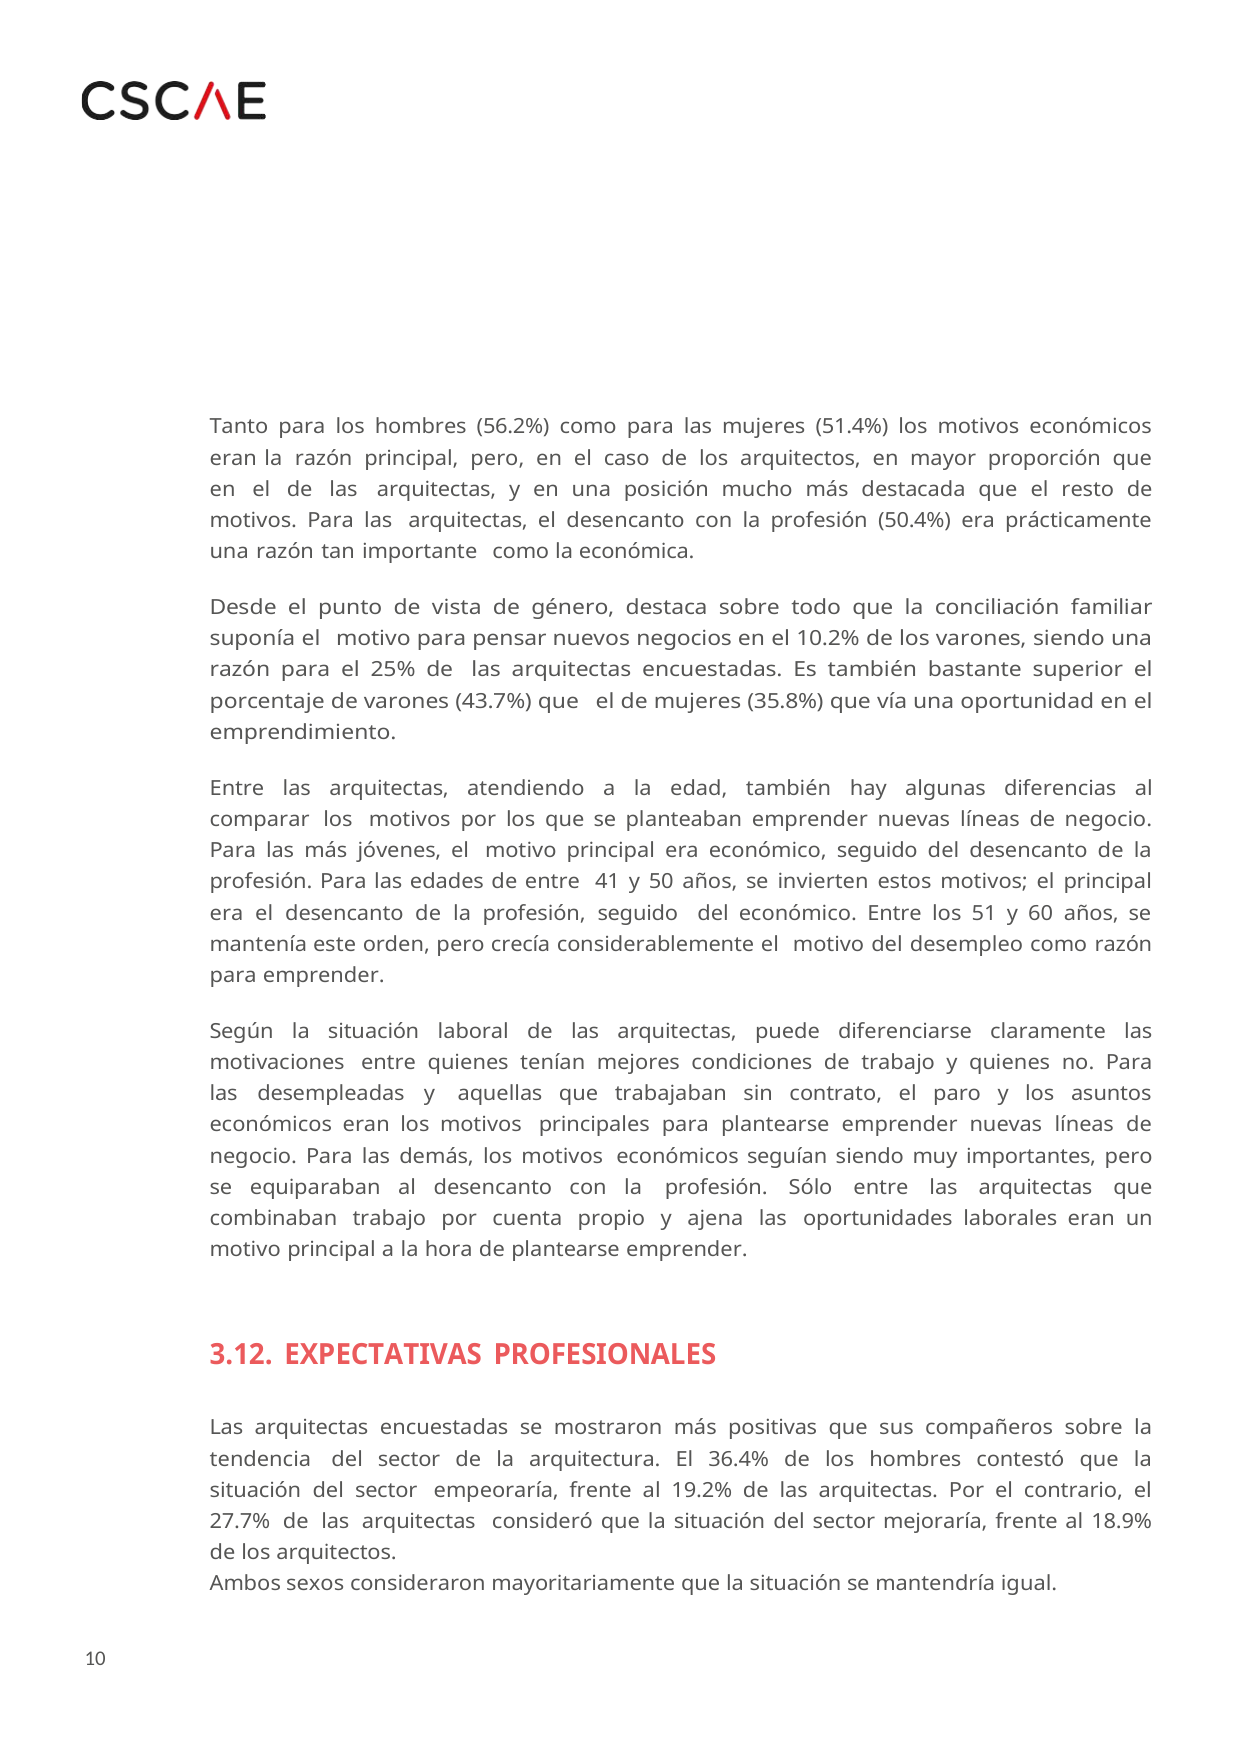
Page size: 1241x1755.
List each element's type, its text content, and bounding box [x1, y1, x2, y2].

text Ambos sexos consideraron mayoritariamente que la situación se mantendría igual. [209, 1566, 1170, 1597]
text Tanto para los hombres (56.2%) como para las mujeres (51.4%) los motivos económicos eran la razón principal, pero, en el caso de los arquitectos, en mayor proporción que en el de las arquitectas, y en una posición mucho más destacada que el resto de motivos. Para las arquitectas, el desencanto con la profesión (50.4%) era prácticamente una razón tan importante como la económica. [209, 409, 1152, 565]
text Según la situación laboral de las arquitectas, puede diferenciarse claramente las motivaciones entre quienes tenían mejores condiciones de trabajo y quienes no. Para las desempleadas y aquellas que trabajaban sin contrato, el paro y los asuntos económicos eran los motivos principales para plantearse emprender nuevas líneas de negocio. Para las demás, los motivos económicos seguían siendo muy importantes, pero se equiparaban al desencanto con la profesión. Sólo entre las arquitectas que combinaban trabajo por cuenta propio y ajena las oportunidades laborales eran un motivo principal a la hora de plantearse emprender. [209, 1013, 1152, 1263]
subtitle 3.12. EXPECTATIVAS PROFESIONALES [209, 1334, 1170, 1373]
text Entre las arquitectas, atendiendo a la edad, también hay algunas diferencias al comparar los motivos por los que se planteaban emprender nuevas líneas de negocio. Para las más jóvenes, el motivo principal era económico, seguido del desencanto de la profesión. Para las edades de entre 41 y 50 años, se invierten estos motivos; el principal era el desencanto de la profesión, seguido del económico. Entre los 51 y 60 años, se mantenía este orden, pero crecía considerablemente el motivo del desempleo como razón para emprender. [209, 770, 1152, 989]
text Desde el punto de vista de género, destaca sobre todo que la conciliación familiar suponía el motivo para pensar nuevos negocios en el 10.2% de los varones, siendo una razón para el 25% de las arquitectas encuestadas. Es también bastante superior el porcentaje de varones (43.7%) que el de mujeres (35.8%) que vía una oportunidad en el emprendimiento. [209, 589, 1152, 746]
text Las arquitectas encuestadas se mostraron más positivas que sus compañeros sobre la tendencia del sector de la arquitectura. El 36.4% de los hombres contestó que la situación del sector empeoraría, frente al 19.2% de las arquitectas. Por el contrario, el 27.7% de las arquitectas consideró que la situación del sector mejoraría, frente al 18.9% de los arquitectos. [209, 1410, 1152, 1566]
